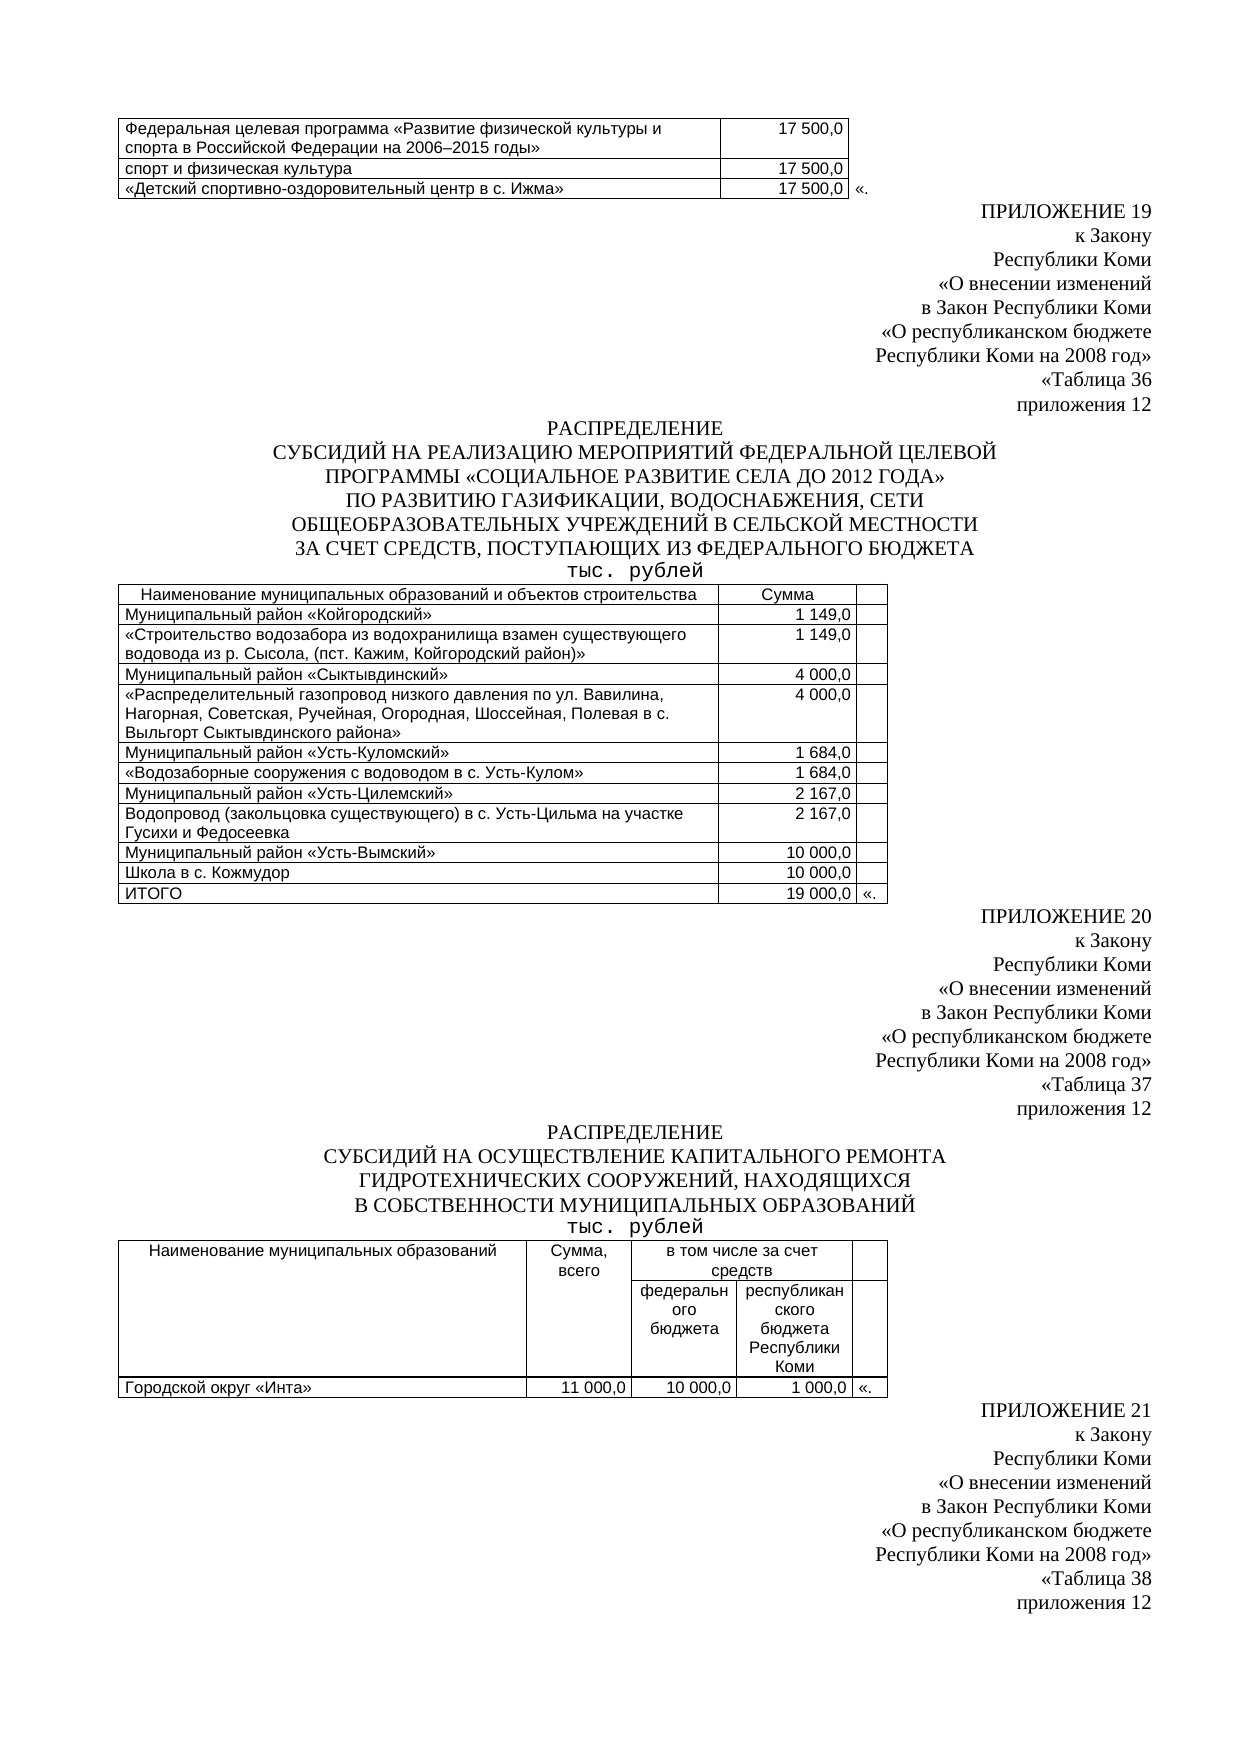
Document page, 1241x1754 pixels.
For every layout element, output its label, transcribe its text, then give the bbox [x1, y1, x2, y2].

table_cell 1 000,0 [737, 1378, 852, 1397]
table_cell 11 000,0 [527, 1378, 631, 1397]
table_cell Муниципальный район «Койгородский» [119, 605, 718, 624]
text РАСПРЕДЕЛЕНИЕ СУБСИДИЙ НА ОСУЩЕСТВЛЕНИЕ КАПИТАЛЬНОГО РЕМОНТА ГИДРОТЕХНИЧЕСКИХ СООРУЖЕНИЙ, НАХОДЯЩИХСЯ В СОБСТВЕННОСТИ МУНИЦИПАЛЬНЫХ ОБРАЗОВАНИЙ [118, 1120, 1152, 1217]
text ПРИЛОЖЕНИЕ 19 к Закону Республики Коми «О внесении изменений в Закон Республики Коми «О республиканском бюджете Республики Коми на 2008 год» [118, 199, 1152, 367]
table_cell Школа в с. Кожмудор [119, 863, 718, 882]
table_header Наименование муниципальных образований [119, 1241, 526, 1376]
table_cell спорт и физическая культура [119, 159, 720, 178]
table_cell [857, 763, 887, 782]
table_cell [857, 685, 887, 742]
text РАСПРЕДЕЛЕНИЕ СУБСИДИЙ НА РЕАЛИЗАЦИЮ МЕРОПРИЯТИЙ ФЕДЕРАЛЬНОЙ ЦЕЛЕВОЙ ПРОГРАММЫ «СОЦИАЛЬНОЕ РАЗВИТИЕ СЕЛА ДО 2012 ГОДА» ПО РАЗВИТИЮ ГАЗИФИКАЦИИ, ВОДОСНАБЖЕНИЯ, СЕТИ ОБЩЕОБРАЗОВАТЕЛЬНЫХ УЧРЕЖДЕНИЙ В СЕЛЬСКОЙ МЕСТНОСТИ ЗА СЧЕТ СРЕДСТВ, ПОСТУПАЮЩИХ ИЗ ФЕДЕРАЛЬНОГО БЮДЖЕТА [118, 416, 1152, 560]
table_cell ИТОГО [119, 884, 718, 903]
table_header [857, 585, 887, 604]
table_cell «Детский спортивно-оздоровительный центр в с. Ижма» [119, 179, 720, 198]
table_cell Муниципальный район «Усть-Цилемский» [119, 784, 718, 803]
text «Таблица 36 приложения 12 [118, 367, 1152, 416]
table_cell [857, 843, 887, 862]
table_cell [857, 664, 887, 683]
table_cell [857, 804, 887, 842]
table_cell 17 500,0 [721, 179, 848, 198]
table_cell Муниципальный район «Сыктывдинский» [119, 664, 718, 683]
table_header [853, 1241, 887, 1279]
table_cell 19 000,0 [719, 884, 856, 903]
table_cell [853, 1281, 887, 1376]
table_cell «Распределительный газопровод низкого давления по ул. Вавилина, Нагорная, Советская, Ручейная, Огородная, Шоссейная, Полевая в с. Выльгорт Сыктывдинского района» [119, 685, 718, 742]
table_cell Муниципальный район «Усть-Куломский» [119, 743, 718, 762]
table_cell «. [857, 884, 887, 903]
table_cell 10 000,0 [719, 863, 856, 882]
table_cell 10 000,0 [719, 843, 856, 862]
table_cell Водопровод (закольцовка существующего) в с. Усть-Цильма на участке Гусихи и Федосеевка [119, 804, 718, 842]
table_cell 1 149,0 [719, 605, 856, 624]
table_cell 17 500,0 [721, 119, 848, 157]
table_cell [857, 743, 887, 762]
table_cell «. [849, 178, 887, 198]
table_header Сумма [719, 585, 856, 604]
table_cell 1 149,0 [719, 625, 856, 663]
text «Таблица 37 приложения 12 [118, 1072, 1152, 1120]
table_cell Городской округ «Инта» [119, 1378, 526, 1397]
table_header Наименование муниципальных образований и объектов строительства [119, 585, 718, 604]
table_cell [849, 158, 887, 178]
table_cell федерального бюджета [632, 1281, 736, 1376]
text ПРИЛОЖЕНИЕ 21 к Закону Республики Коми «О внесении изменений в Закон Республики Коми «О республиканском бюджете Республики Коми на 2008 год» [118, 1398, 1152, 1566]
table_cell «Водозаборные сооружения с водоводом в с. Усть-Кулом» [119, 763, 718, 782]
table_cell [857, 625, 887, 663]
table_cell [857, 863, 887, 882]
table_cell 4 000,0 [719, 664, 856, 683]
table_cell «. [853, 1378, 887, 1397]
table_cell республиканского бюджета Республики Коми [737, 1281, 852, 1376]
text тыс. рублей [118, 560, 1152, 583]
text ПРИЛОЖЕНИЕ 20 к Закону Республики Коми «О внесении изменений в Закон Республики Коми «О республиканском бюджете Республики Коми на 2008 год» [118, 904, 1152, 1072]
table_header в том числе за счет средств [632, 1241, 852, 1279]
text тыс. рублей [118, 1217, 1152, 1240]
table_cell [849, 118, 887, 157]
table_cell 1 684,0 [719, 763, 856, 782]
table_cell 17 500,0 [721, 159, 848, 178]
table_cell [857, 605, 887, 624]
table_header Сумма, всего [527, 1241, 631, 1376]
table_cell 1 684,0 [719, 743, 856, 762]
table_cell 2 167,0 [719, 784, 856, 803]
text «Таблица 38 приложения 12 [118, 1566, 1152, 1614]
table_cell Муниципальный район «Усть-Вымский» [119, 843, 718, 862]
table_cell [857, 784, 887, 803]
table_cell 4 000,0 [719, 685, 856, 742]
table_cell Федеральная целевая программа «Развитие физической культуры и спорта в Российской Федерации на 2006–2015 годы» [119, 119, 720, 157]
table_cell 10 000,0 [632, 1378, 736, 1397]
table_cell «Строительство водозабора из водохранилища взамен существующего водовода из р. Сысола, (пст. Кажим, Койгородский район)» [119, 625, 718, 663]
table_cell 2 167,0 [719, 804, 856, 842]
